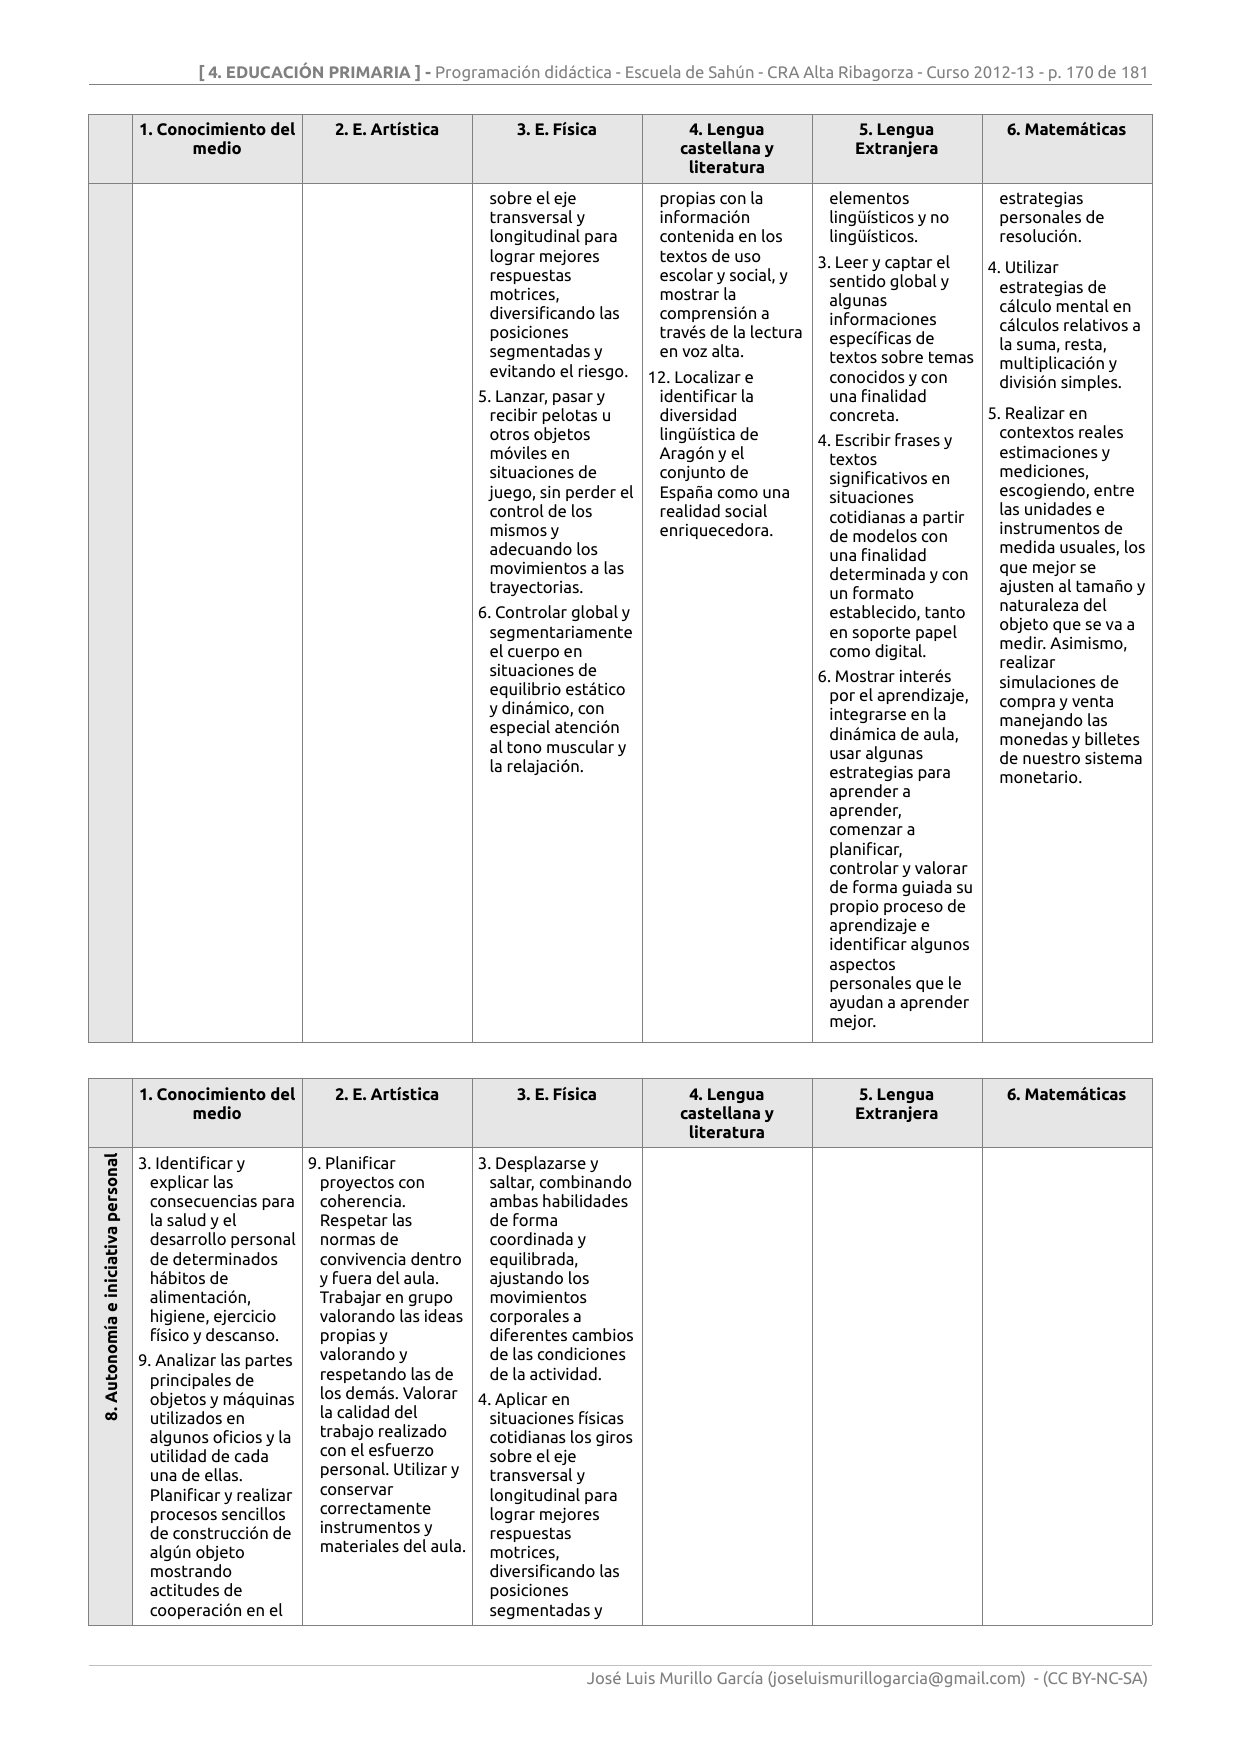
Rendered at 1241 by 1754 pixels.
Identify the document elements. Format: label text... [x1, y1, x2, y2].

table_header 2. E. Artística [303, 115, 472, 183]
table_header [89, 115, 132, 183]
table_header 6. Matemáticas [983, 115, 1152, 183]
table_header 5. Lengua Extranjera [813, 1079, 982, 1147]
table_header 3. E. Física [473, 115, 642, 183]
table_cell 3. Desplazarse y saltar, combinando ambas habilidades de forma coordinada y equilibrada, ajustando los movimientos corporales a diferentes cambios de las condiciones de la actividad. 4. Aplicar en situaciones físicas cotidianas los giros sobre el eje transversal y longitudinal para lograr mejores respuestas motrices, diversificando las posiciones segmentadas y [473, 1148, 642, 1625]
table_cell [89, 184, 132, 1042]
table_cell [983, 1148, 1152, 1625]
table_cell [303, 184, 472, 1042]
table_cell estrategias personales de resolución. 4. Utilizar estrategias de cálculo mental en cálculos relativos a la suma, resta, multiplicación y división simples. 5. Realizar en contextos reales estimaciones y mediciones, escogiendo, entre las unidades e instrumentos de medida usuales, los que mejor se ajusten al tamaño y naturaleza del objeto que se va a medir. Asimismo, realizar simulaciones de compra y venta manejando las monedas y billetes de nuestro sistema monetario. [983, 184, 1152, 1042]
table_cell [813, 1148, 982, 1625]
table_cell 8. Autonomía e iniciativa personal [89, 1148, 132, 1625]
table_header 5. Lengua Extranjera [813, 115, 982, 183]
table_cell [643, 1148, 812, 1625]
table_header 3. E. Física [473, 1079, 642, 1147]
table_cell sobre el eje transversal y longitudinal para lograr mejores respuestas motrices, diversificando las posiciones segmentadas y evitando el riesgo. 5. Lanzar, pasar y recibir pelotas u otros objetos móviles en situaciones de juego, sin perder el control de los mismos y adecuando los movimientos a las trayectorias. 6. Controlar global y segmentariamente el cuerpo en situaciones de equilibrio estático y dinámico, con especial atención al tono muscular y la relajación. [473, 184, 642, 1042]
table_cell 3. Identificar y explicar las consecuencias para la salud y el desarrollo personal de determinados hábitos de alimentación, higiene, ejercicio físico y descanso. 9. Analizar las partes principales de objetos y máquinas utilizados en algunos oficios y la utilidad de cada una de ellas. Planificar y realizar procesos sencillos de construcción de algún objeto mostrando actitudes de cooperación en el [133, 1148, 302, 1625]
table_header 1. Conocimiento del medio [133, 1079, 302, 1147]
table_header 4. Lengua castellana y literatura [643, 115, 812, 183]
table_header 2. E. Artística [303, 1079, 472, 1147]
table_cell 9. Planificar proyectos con coherencia. Respetar las normas de convivencia dentro y fuera del aula. Trabajar en grupo valorando las ideas propias y valorando y respetando las de los demás. Valorar la calidad del trabajo realizado con el esfuerzo personal. Utilizar y conservar correctamente instrumentos y materiales del aula. [303, 1148, 472, 1625]
table_header [89, 1079, 132, 1147]
table_cell elementos lingüísticos y no lingüísticos. 3. Leer y captar el sentido global y algunas informaciones específicas de textos sobre temas conocidos y con una finalidad concreta. 4. Escribir frases y textos significativos en situaciones cotidianas a partir de modelos con una finalidad determinada y con un formato establecido, tanto en soporte papel como digital. 6. Mostrar interés por el aprendizaje, integrarse en la dinámica de aula, usar algunas estrategias para aprender a aprender, comenzar a planificar, controlar y valorar de forma guiada su propio proceso de aprendizaje e identificar algunos aspectos personales que le ayudan a aprender mejor. [813, 184, 982, 1042]
table_header 1. Conocimiento del medio [133, 115, 302, 183]
table_header 6. Matemáticas [983, 1079, 1152, 1147]
table_header 4. Lengua castellana y literatura [643, 1079, 812, 1147]
table_cell [133, 184, 302, 1042]
table_cell propias con la información contenida en los textos de uso escolar y social, y mostrar la comprensión a través de la lectura en voz alta. 12. Localizar e identificar la diversidad lingüística de Aragón y el conjunto de España como una realidad social enriquecedora. [643, 184, 812, 1042]
